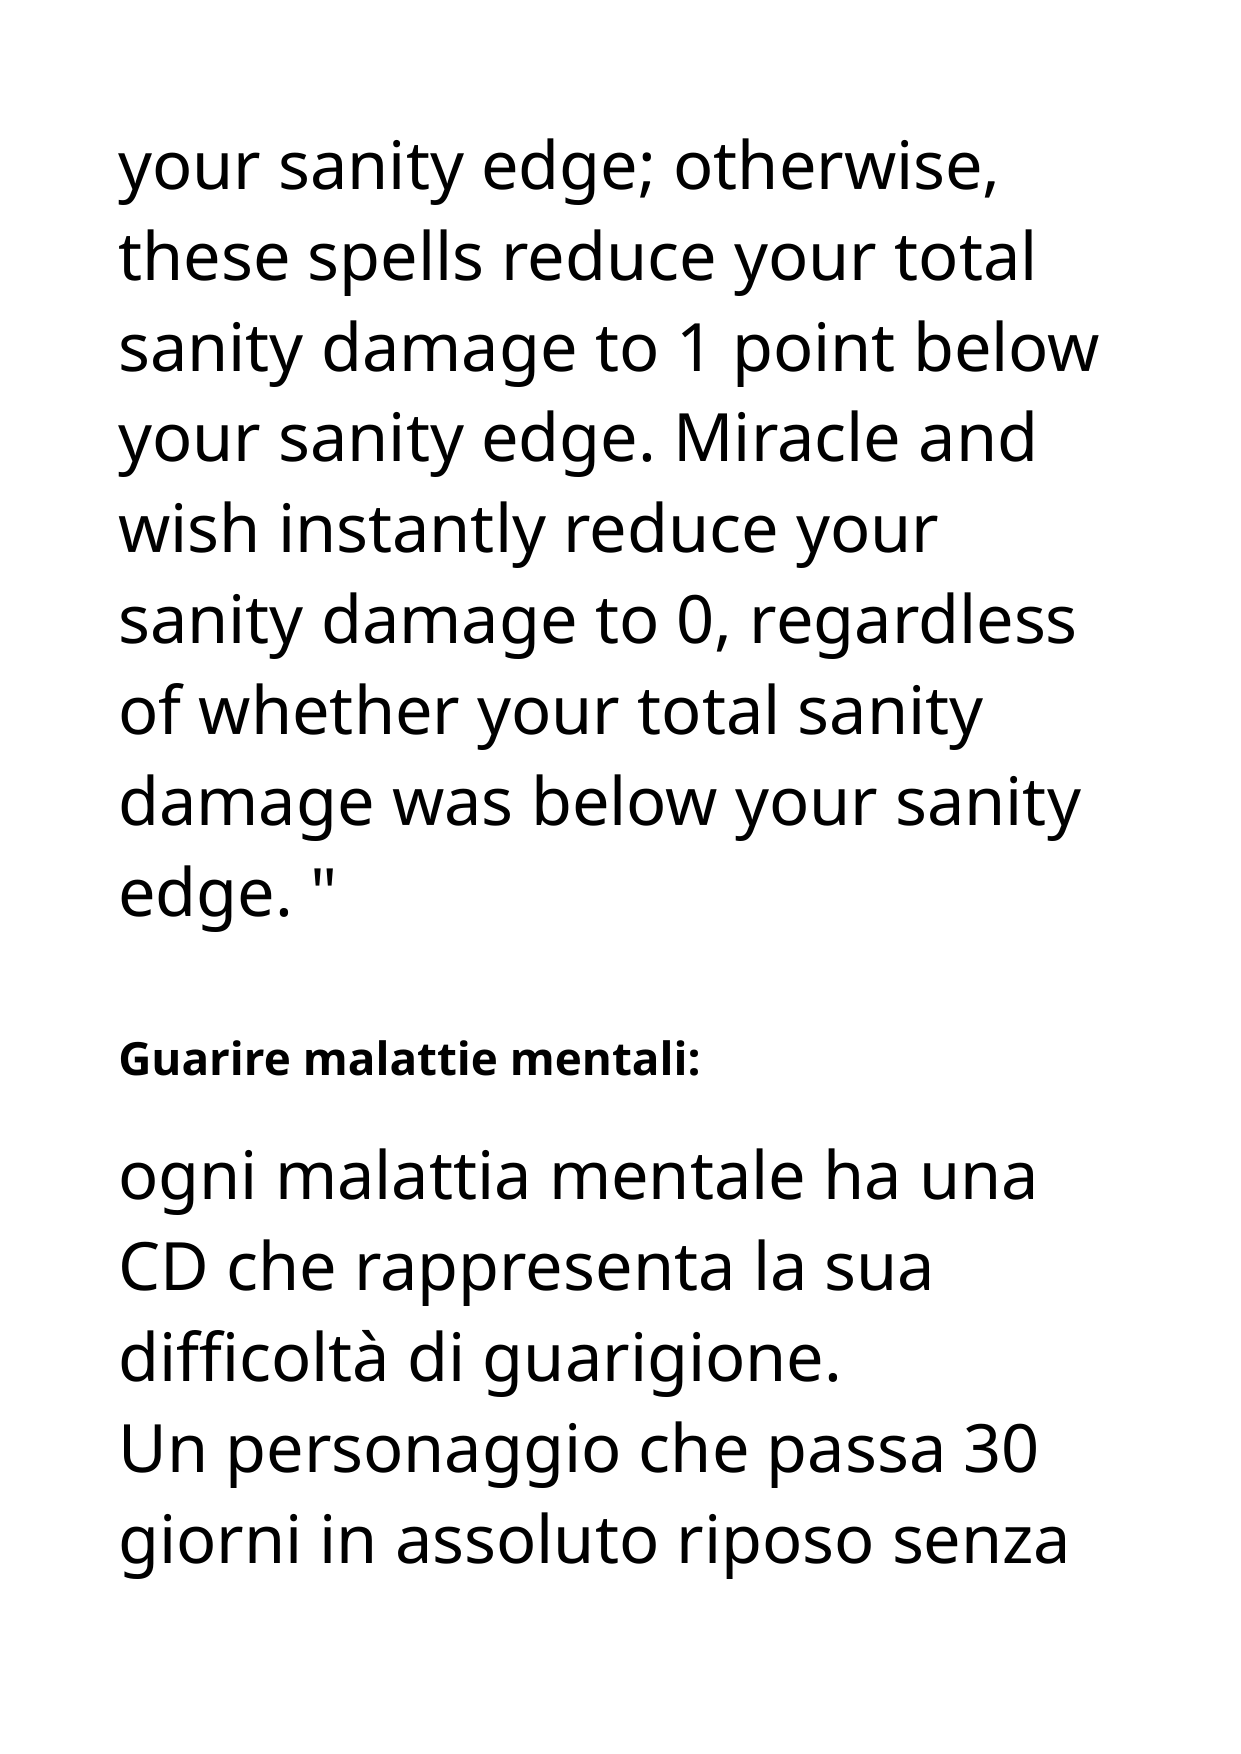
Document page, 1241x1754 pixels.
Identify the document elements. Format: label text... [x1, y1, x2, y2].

text Guarire malattie mentali: [118, 1026, 1122, 1089]
text your sanity edge; otherwise, these spells reduce your total sanity damage to 1 point below your sanity edge. Miracle and wish instantly reduce your sanity damage to 0, regardless of whether your total sanity damage was below your sanity edge. " [118, 118, 1122, 936]
text ogni malattia mentale ha una CD che rappresenta la sua difficoltà di guarigione. [118, 1128, 1122, 1401]
text Un personaggio che passa 30 giorni in assoluto riposo senza [118, 1401, 1122, 1583]
